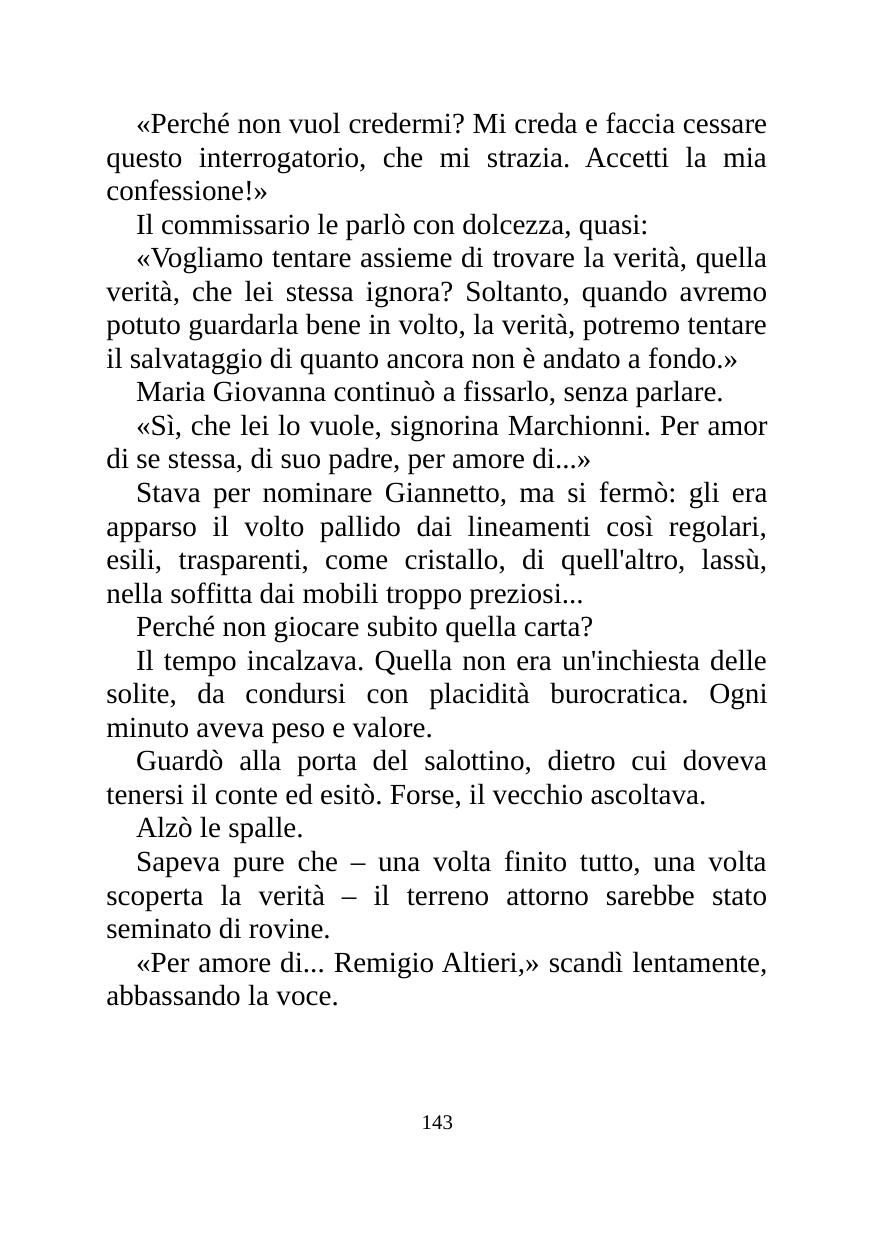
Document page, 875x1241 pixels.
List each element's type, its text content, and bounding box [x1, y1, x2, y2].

text Il tempo incalzava. Quella non era un'inchiesta delle solite, da condursi con placidità burocratica. Ogni minuto aveva peso e valore. [106, 643, 768, 743]
text Stava per nominare Giannetto, ma si fermò: gli era apparso il volto pallido dai lineamenti così regolari, esili, trasparenti, come cristallo, di quell'altro, lassù, nella soffitta dai mobili troppo preziosi... [106, 475, 768, 609]
text Perché non giocare subito quella carta? [106, 609, 768, 643]
text Il commissario le parlò con dolcezza, quasi: [106, 207, 768, 240]
text Guardò alla porta del salottino, dietro cui doveva tenersi il conte ed esitò. Forse, il vecchio ascoltava. [106, 743, 768, 811]
text «Per amore di... Remigio Altieri,» scandì lentamente, abbassando la voce. [106, 945, 768, 1012]
text «Sì, che lei lo vuole, signorina Marchionni. Per amor di se stessa, di suo padre, per amore di...» [106, 408, 768, 475]
text «Perché non vuol credermi? Mi creda e faccia cessare questo interrogatorio, che mi strazia. Accetti la mia confessione!» [106, 106, 768, 207]
text Alzò le spalle. [106, 811, 768, 844]
text «Vogliamo tentare assieme di trovare la verità, quella verità, che lei stessa ignora? Soltanto, quando avremo potuto guardarla bene in volto, la verità, potremo tentare il salvataggio di quanto ancora non è andato a fondo.» [106, 240, 768, 374]
text Maria Giovanna continuò a fissarlo, senza parlare. [106, 374, 768, 408]
text Sapeva pure che – una volta finito tutto, una volta scoperta la verità – il terreno attorno sarebbe stato seminato di rovine. [106, 844, 768, 945]
